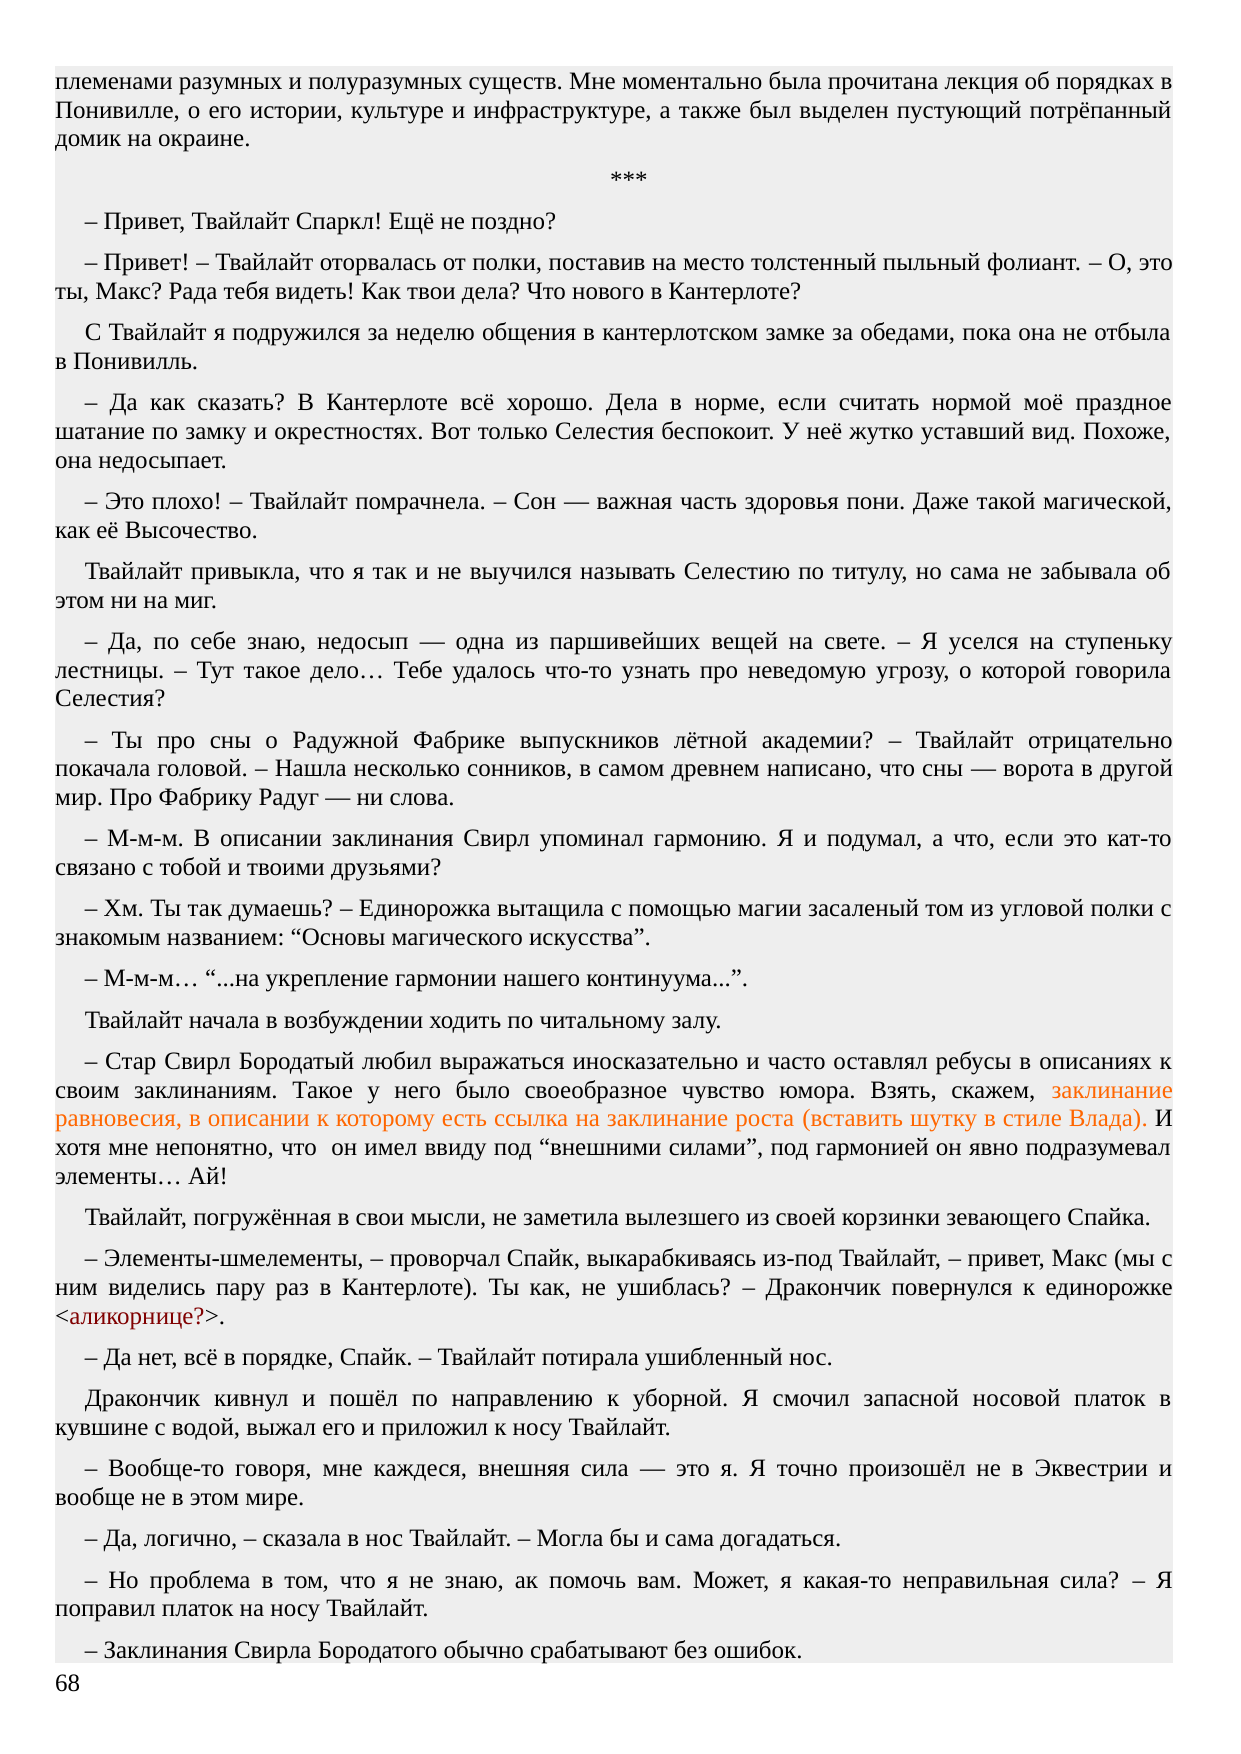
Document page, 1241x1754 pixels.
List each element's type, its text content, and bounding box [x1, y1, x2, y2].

text Твайлайт, погружённая в свои мысли, не заметила вылезшего из своей корзинки зевающего Спайка. [55, 1202, 1173, 1231]
text – Вообще-то говоря, мне каждеся, внешняя сила — это я. Я точно произошёл не в Эквестрии и вообще не в этом мире. [55, 1453, 1173, 1511]
text – Но проблема в том, что я не знаю, ак помочь вам. Может, я какая-то неправильная сила? – Я поправил платок на носу Твайлайт. [55, 1565, 1173, 1622]
text – Да как сказать? В Кантерлоте всё хорошо. Дела в норме, если считать нормой моё праздное шатание по замку и окрестностях. Вот только Селестия беспокоит. У неё жутко уставший вид. Похоже, она недосыпает. [55, 387, 1173, 473]
text С Твайлайт я подружился за неделю общения в кантерлотском замке за обедами, пока она не отбыла в Понивилль. [55, 317, 1173, 375]
text Твайлайт начала в возбуждении ходить по читальному залу. [55, 1005, 1173, 1033]
text – Да нет, всё в порядке, Спайк. – Твайлайт потирала ушибленный нос. [55, 1342, 1173, 1371]
text – Заклинания Свирла Бородатого обычно срабатывают без ошибок. [55, 1635, 1173, 1663]
text племенами разумных и полуразумных существ. Мне моментально была прочитана лекция об порядках в Понивилле, о его истории, культуре и инфраструктуре, а также был выделен пустующий потрёпанный домик на окраине. [55, 66, 1173, 152]
text – Привет! – Твайлайт оторвалась от полки, поставив на место толстенный пыльный фолиант. – О, это ты, Макс? Рада тебя видеть! Как твои дела? Что нового в Кантерлоте? [55, 247, 1173, 305]
text – Это плохо! – Твайлайт помрачнела. – Сон — важная часть здоровья пони. Даже такой магической, как её Высочество. [55, 486, 1173, 543]
text – Привет, Твайлайт Спаркл! Ещё не поздно? [55, 206, 1173, 235]
text – Хм. Ты так думаешь? – Единорожка вытащила с помощью магии засаленый том из угловой полки с знакомым названием: “Основы магического искусства”. [55, 893, 1173, 951]
text – Да, логично, – сказала в нос Твайлайт. – Могла бы и сама догадаться. [55, 1523, 1173, 1552]
text *** [55, 165, 1173, 193]
text – Элементы-шмелементы, – проворчал Спайк, выкарабкиваясь из-под Твайлайт, – привет, Макс (мы с ним виделись пару раз в Кантерлоте). Ты как, не ушиблась? – Дракончик повернулся к единорожке <аликорнице?>. [55, 1243, 1173, 1330]
text – Да, по себе знаю, недосып — одна из паршивейших вещей на свете. – Я уселся на ступеньку лестницы. – Тут такое дело… Тебе удалось что-то узнать про неведомую угрозу, о которой говорила Селестия? [55, 626, 1173, 712]
text – М-м-м. В описании заклинания Свирл упоминал гармонию. Я и подумал, а что, если это кат-то связано с тобой и твоими друзьями? [55, 823, 1173, 881]
text – М-м-м… “...на укрепление гармонии нашего континуума...”. [55, 963, 1173, 992]
text – Стар Свирл Бородатый любил выражаться иносказательно и часто оставлял ребусы в описаниях к своим заклинаниям. Такое у него было своеобразное чувство юмора. Взять, скажем, заклинание равновесия, в описании к которому есть ссылка на заклинание роста (вставить шутку в стиле Влада). И хотя мне непонятно, что он имел ввиду под “внешними силами”, под гармонией он явно подразумевал элементы… Ай! [55, 1046, 1173, 1190]
text Твайлайт привыкла, что я так и не выучился называть Селестию по титулу, но сама не забывала об этом ни на миг. [55, 556, 1173, 613]
text Дракончик кивнул и пошёл по направлению к уборной. Я смочил запасной носовой платок в кувшине с водой, выжал его и приложил к носу Твайлайт. [55, 1383, 1173, 1441]
text – Ты про сны о Радужной Фабрике выпускников лётной академии? – Твайлайт отрицательно покачала головой. – Нашла несколько сонников, в самом древнем написано, что сны — ворота в другой мир. Про Фабрику Радуг — ни слова. [55, 725, 1173, 811]
